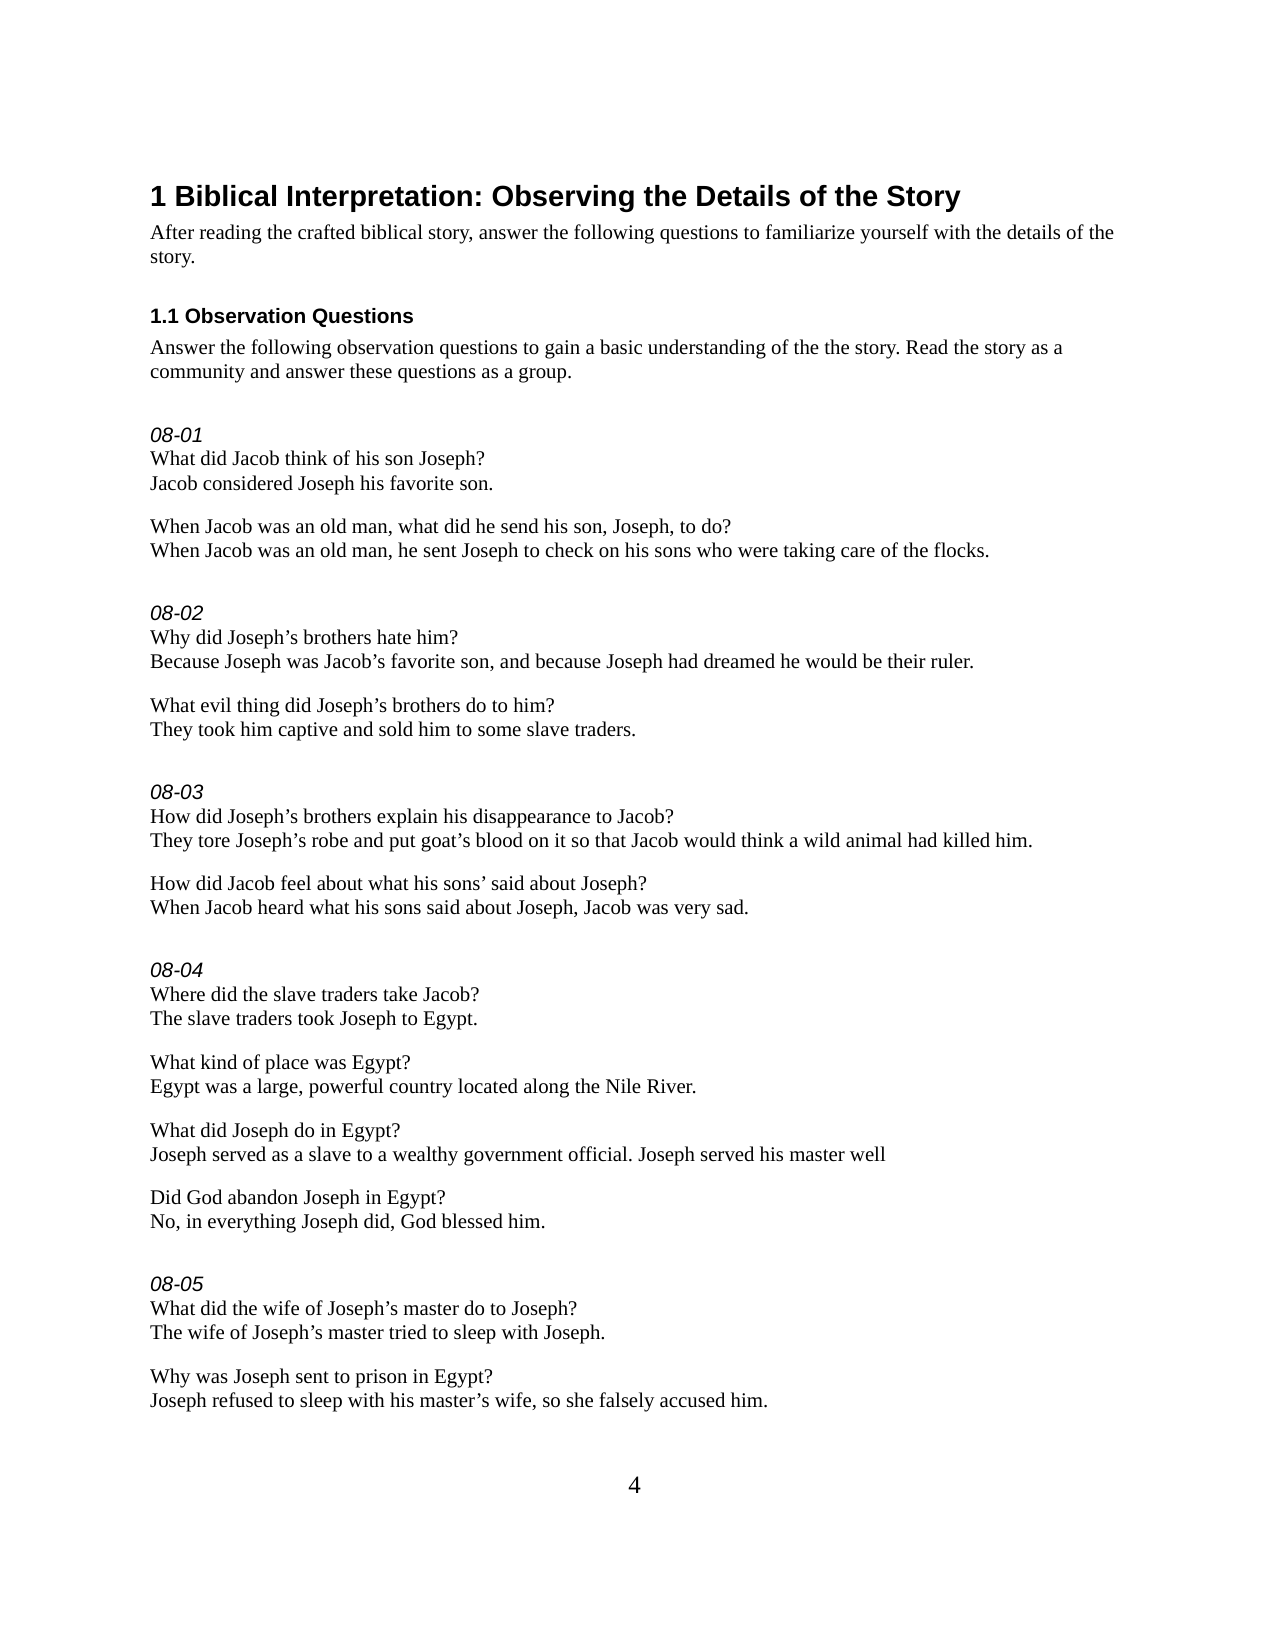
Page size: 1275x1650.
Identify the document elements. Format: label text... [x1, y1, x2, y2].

text Did God abandon Joseph in Egypt? No, in everything Joseph did, God blessed him. [150, 1185, 1125, 1233]
subtitle 1.1 Observation Questions [150, 304, 1125, 328]
text How did Joseph’s brothers explain his disappearance to Jacob? They tore Joseph’s robe and put goat’s blood on it so that Jacob would think a wild animal had killed him. [150, 804, 1125, 852]
text Why did Joseph’s brothers hate him? Because Joseph was Jacob’s favorite son, and because Joseph had dreamed he would be their ruler. [150, 625, 1125, 673]
subtitle 1 Biblical Interpretation: Observing the Details of the Story [150, 179, 1125, 212]
text What kind of place was Egypt? Egypt was a large, powerful country located along the Nile River. [150, 1050, 1125, 1098]
text How did Jacob feel about what his sons’ said about Joseph? When Jacob heard what his sons said about Joseph, Jacob was very sad. [150, 871, 1125, 919]
subtitle 08-05 [150, 1272, 1125, 1296]
subtitle 08-02 [150, 601, 1125, 625]
text What evil thing did Joseph’s brothers do to him? They took him captive and sold him to some slave traders. [150, 693, 1125, 741]
text Why was Joseph sent to prison in Egypt? Joseph refused to sleep with his master’s wife, so she falsely accused him. [150, 1364, 1125, 1412]
subtitle 08-01 [150, 422, 1125, 446]
subtitle 08-04 [150, 958, 1125, 982]
text What did Jacob think of his son Joseph? Jacob considered Joseph his favorite son. [150, 446, 1125, 494]
text When Jacob was an old man, what did he send his son, Joseph, to do? When Jacob was an old man, he sent Joseph to check on his sons who were taking care of the flocks. [150, 514, 1125, 562]
text After reading the crafted biblical story, answer the following questions to familiarize yourself with the details of the story. [150, 220, 1125, 268]
text Where did the slave traders take Jacob? The slave traders took Joseph to Egypt. [150, 982, 1125, 1030]
text Answer the following observation questions to gain a basic understanding of the the story. Read the story as a community and answer these questions as a group. [150, 335, 1125, 383]
subtitle 08-03 [150, 780, 1125, 804]
text What did Joseph do in Egypt? Joseph served as a slave to a wealthy government official. Joseph served his master well [150, 1117, 1125, 1166]
text What did the wife of Joseph’s master do to Joseph? The wife of Joseph’s master tried to sleep with Joseph. [150, 1296, 1125, 1344]
